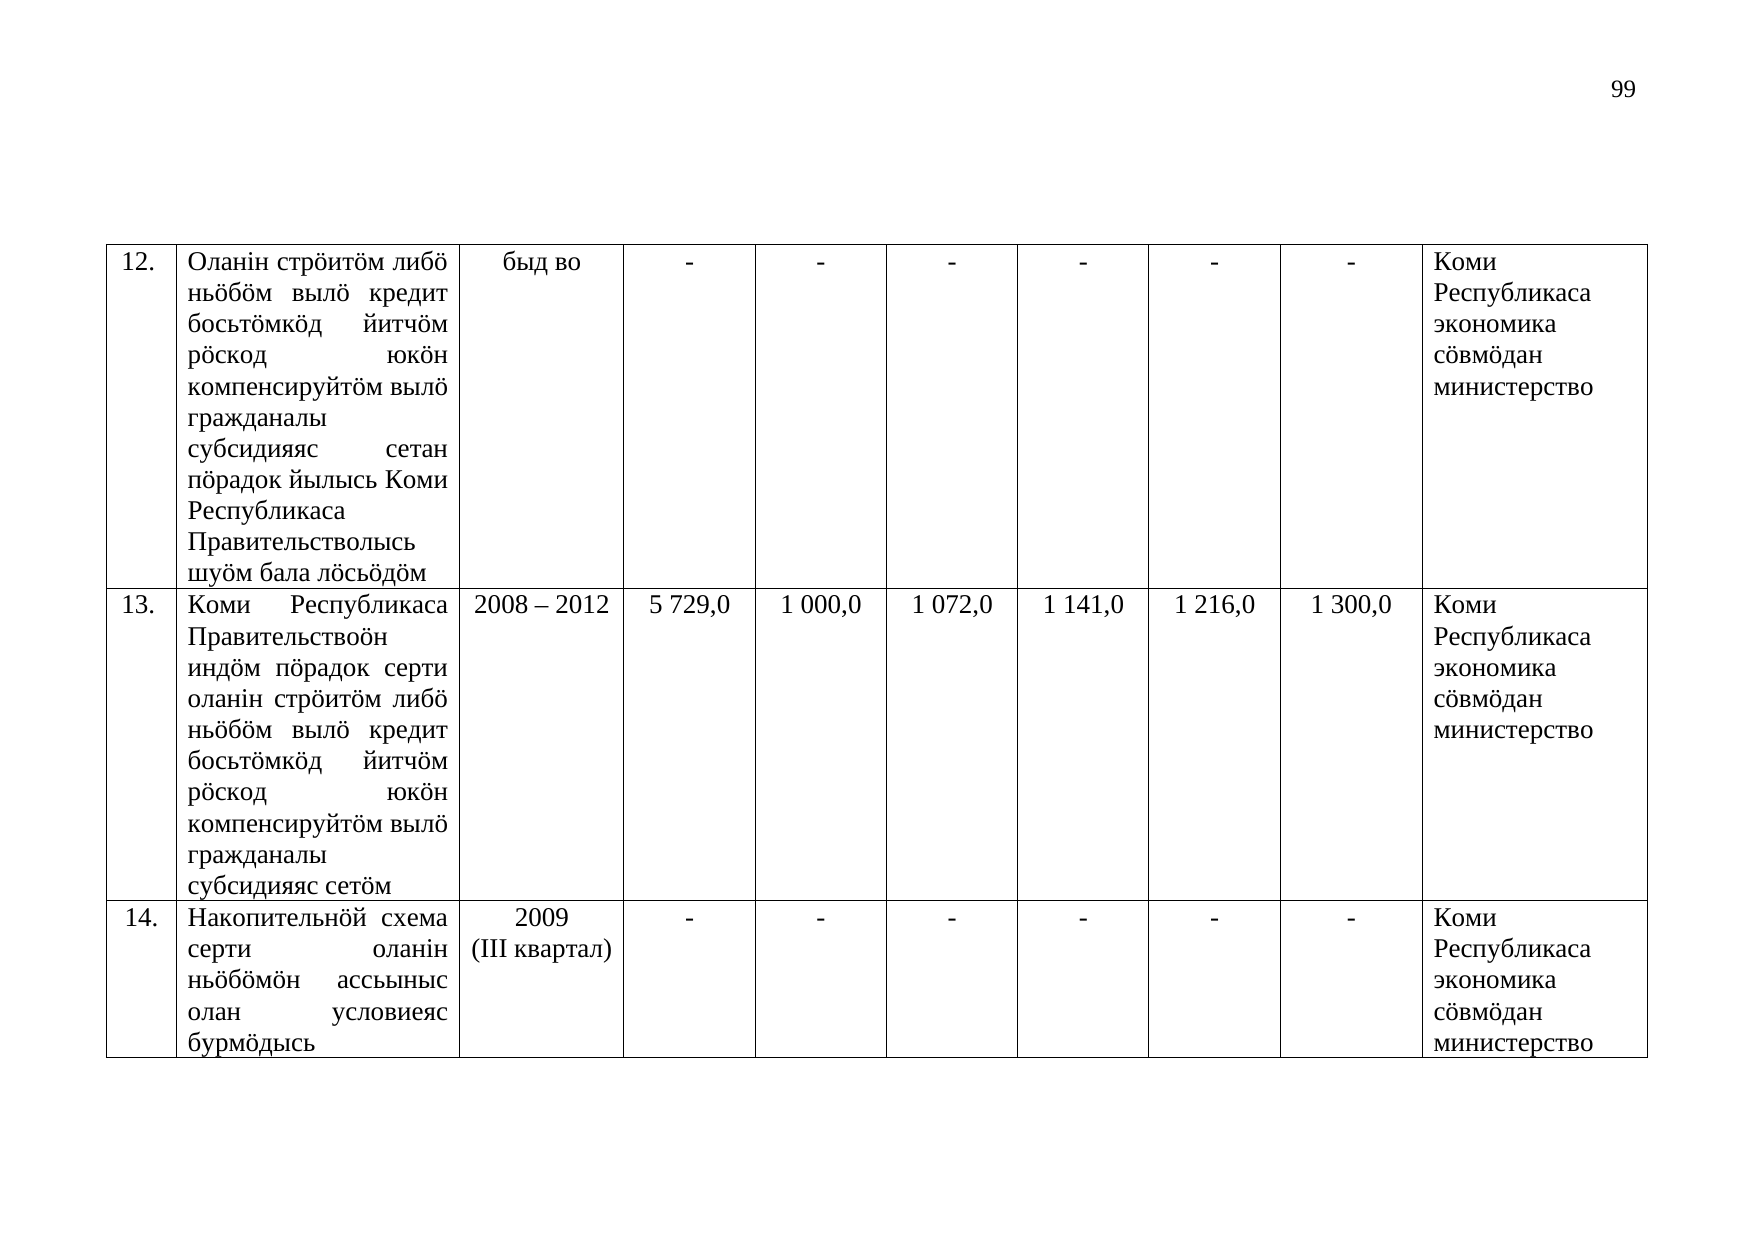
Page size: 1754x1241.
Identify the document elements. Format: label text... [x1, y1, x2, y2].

table_cell - [887, 901, 1017, 1057]
table_cell - [1281, 245, 1422, 588]
table_cell 2008 – 2012 [460, 589, 623, 900]
table_cell - [1018, 245, 1148, 588]
table_cell 12. [107, 245, 176, 588]
table_cell Коми Республикаса экономика сöвмöдан министерство [1423, 901, 1647, 1057]
table_cell - [887, 245, 1017, 588]
table_cell Коми Республикаса экономика сöвмöдан министерство [1423, 245, 1647, 588]
table_cell - [624, 245, 755, 588]
table_cell 1 216,0 [1149, 589, 1280, 900]
table_cell 2009 (III квартал) [460, 901, 623, 1057]
table_cell 1 000,0 [756, 589, 886, 900]
table_cell 14. [107, 901, 176, 1057]
table_cell - [756, 245, 886, 588]
table_cell 1 072,0 [887, 589, 1017, 900]
table_cell - [1018, 901, 1148, 1057]
table_cell 1 141,0 [1018, 589, 1148, 900]
table_cell 5 729,0 [624, 589, 755, 900]
table_cell Коми Республикаса экономика сöвмöдан министерство [1423, 589, 1647, 900]
table_cell Накопительнöй схема серти оланін ньöбöмöн ассьыныс олан условиеяс бурмöдысь [177, 901, 459, 1057]
table_cell Оланін стрöитöм либö ньöбöм вылö кредит босьтöмкöд йитчöм рöскод юкöн компенсируйтöм вылö гражданалы субсидияяс сетан пöрадок йылысь Коми Республикаса Правительстволысь шуöм бала лöсьöдöм [177, 245, 459, 588]
table_cell 13. [107, 589, 176, 900]
table_cell - [624, 901, 755, 1057]
table_cell - [1149, 901, 1280, 1057]
table_cell - [1149, 245, 1280, 588]
table_cell 1 300,0 [1281, 589, 1422, 900]
table_cell Коми Республикаса Правительствоöн индöм пöрадок серти оланін стрöитöм либö ньöбöм вылö кредит босьтöмкöд йитчöм рöскод юкöн компенсируйтöм вылö гражданалы субсидияяс сетöм [177, 589, 459, 900]
table_cell - [1281, 901, 1422, 1057]
table_cell быд во [460, 245, 623, 588]
table_cell - [756, 901, 886, 1057]
